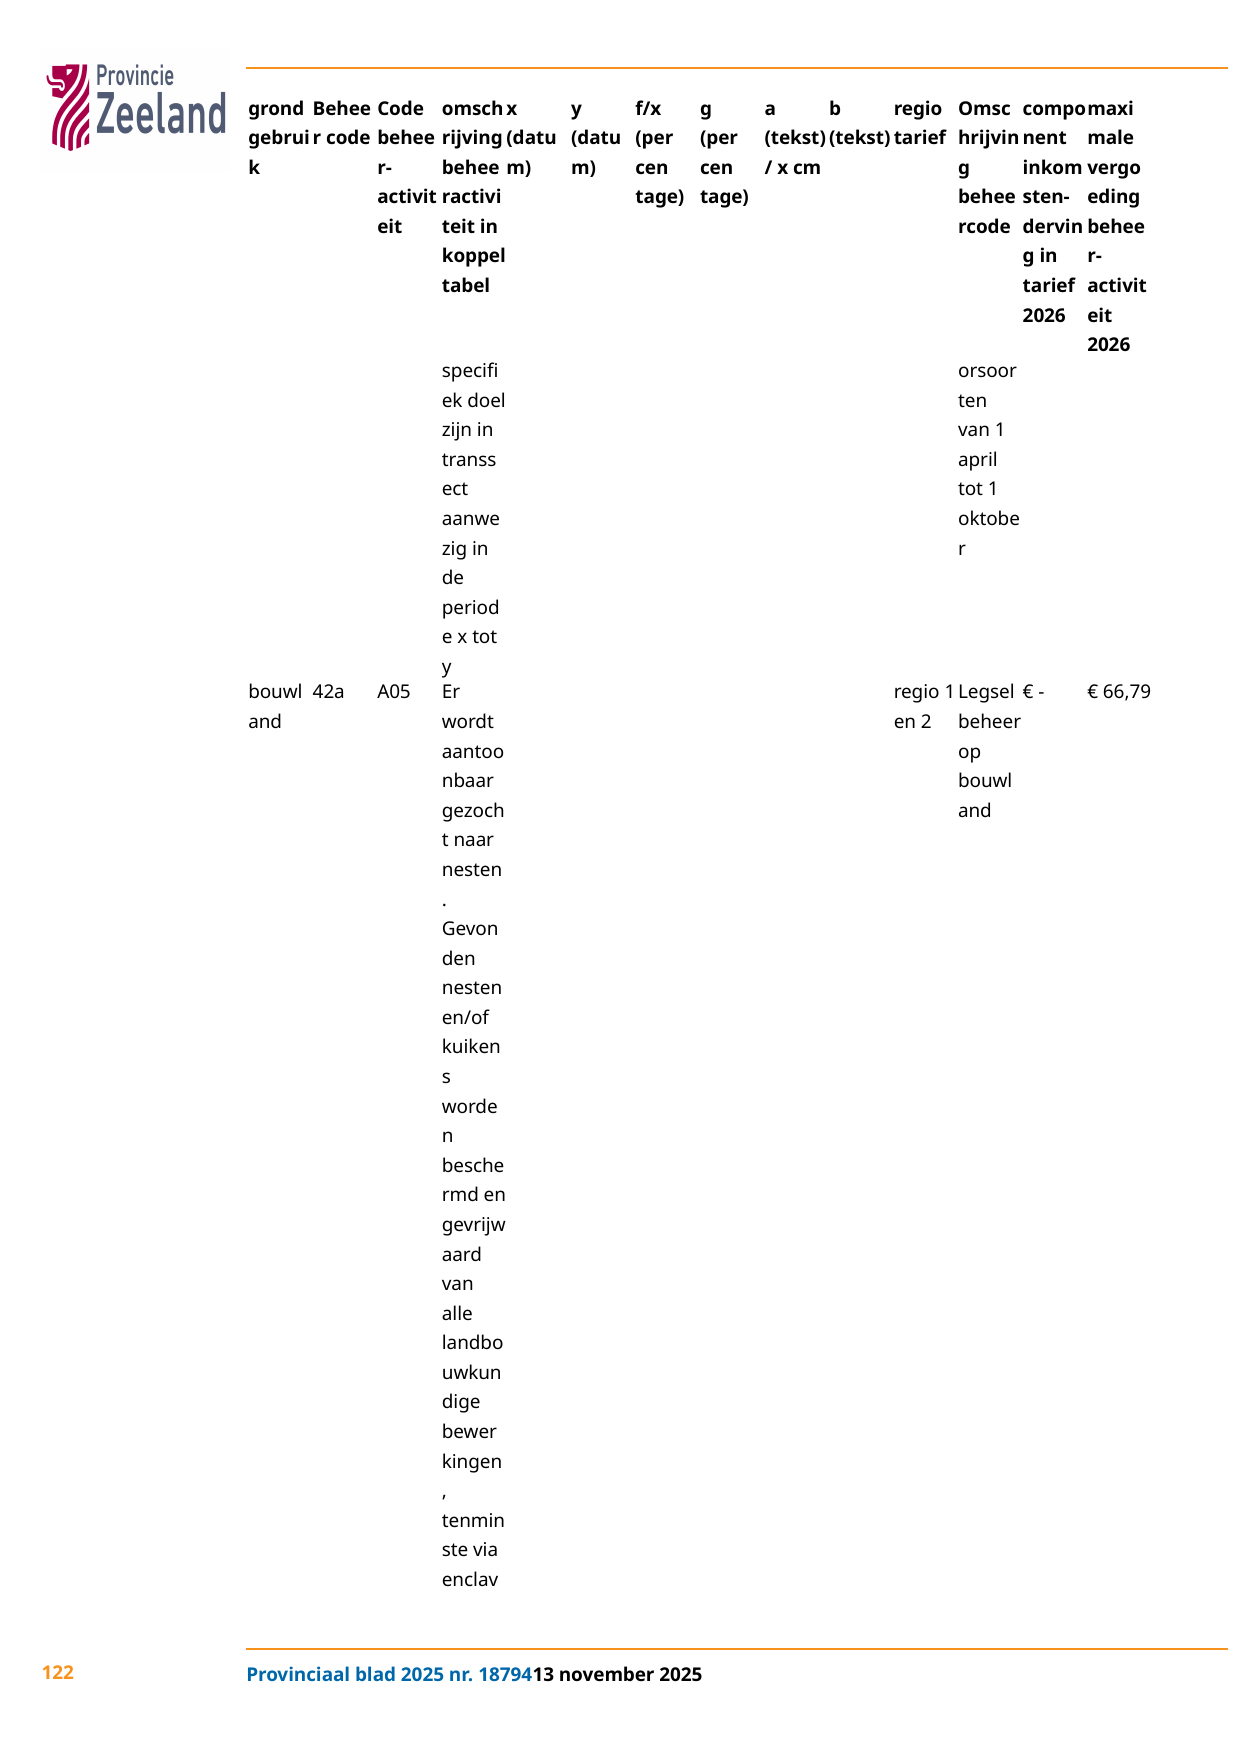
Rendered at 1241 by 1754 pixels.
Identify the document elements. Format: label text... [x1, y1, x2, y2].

picture [41, 47, 231, 172]
table_header component inkomsten-derving in tarief 2026 [1023, 95, 1087, 357]
table_cell specifiek doel zijn in transsect aanwezig in de periode x tot y [442, 357, 506, 679]
table_cell regio 1 en 2 [894, 679, 958, 1592]
table_header Beheer code [313, 95, 377, 357]
table_header maximale vergoeding beheer-activiteit 2026 [1087, 95, 1152, 357]
table_cell [635, 679, 700, 1592]
table_header a (tekst) / x cm [764, 95, 829, 357]
table_header b (tekst) [829, 95, 893, 357]
table_cell orsoorten van 1 april tot 1 oktober [958, 357, 1022, 679]
table_header y (datum) [571, 95, 635, 357]
table_cell Er wordt aantoonbaar gezocht naar nesten. Gevonden nesten en/of kuikens worden beschermd en gevrijwaard van alle landbouwkundige bewerkingen, tenminste via enclav [442, 679, 506, 1592]
table_cell [377, 357, 442, 679]
table_header grond gebruik [248, 95, 312, 357]
table_cell [506, 357, 571, 679]
table_cell [1087, 357, 1152, 679]
table_cell [829, 357, 893, 679]
table_cell Legselbeheer op bouwland [958, 679, 1022, 1592]
table_header regio tarief [894, 95, 958, 357]
table_cell [506, 679, 571, 1592]
table_header x (datum) [506, 95, 571, 357]
table_cell [764, 357, 829, 679]
table_cell [571, 357, 635, 679]
table_cell A05 [377, 679, 442, 1592]
table_header Code beheer-activiteit [377, 95, 442, 357]
table_cell [764, 679, 829, 1592]
table_cell [635, 357, 700, 679]
table_header omschrijving beheeractiviteit in koppeltabel [442, 95, 506, 357]
table_cell [829, 679, 893, 1592]
table_cell [248, 357, 312, 679]
table_cell € - [1023, 679, 1087, 1592]
table_header Omschrijving beheercode [958, 95, 1022, 357]
table_cell [571, 679, 635, 1592]
table_cell bouwland [248, 679, 312, 1592]
table_cell [1023, 357, 1087, 679]
table_cell [700, 679, 764, 1592]
table_cell [313, 357, 377, 679]
table_header g (per cen tage) [700, 95, 764, 357]
table_cell [700, 357, 764, 679]
table_header f/x (per cen tage) [635, 95, 700, 357]
table_cell 42a [313, 679, 377, 1592]
table_cell [894, 357, 958, 679]
table_cell € 66,79 [1087, 679, 1152, 1592]
